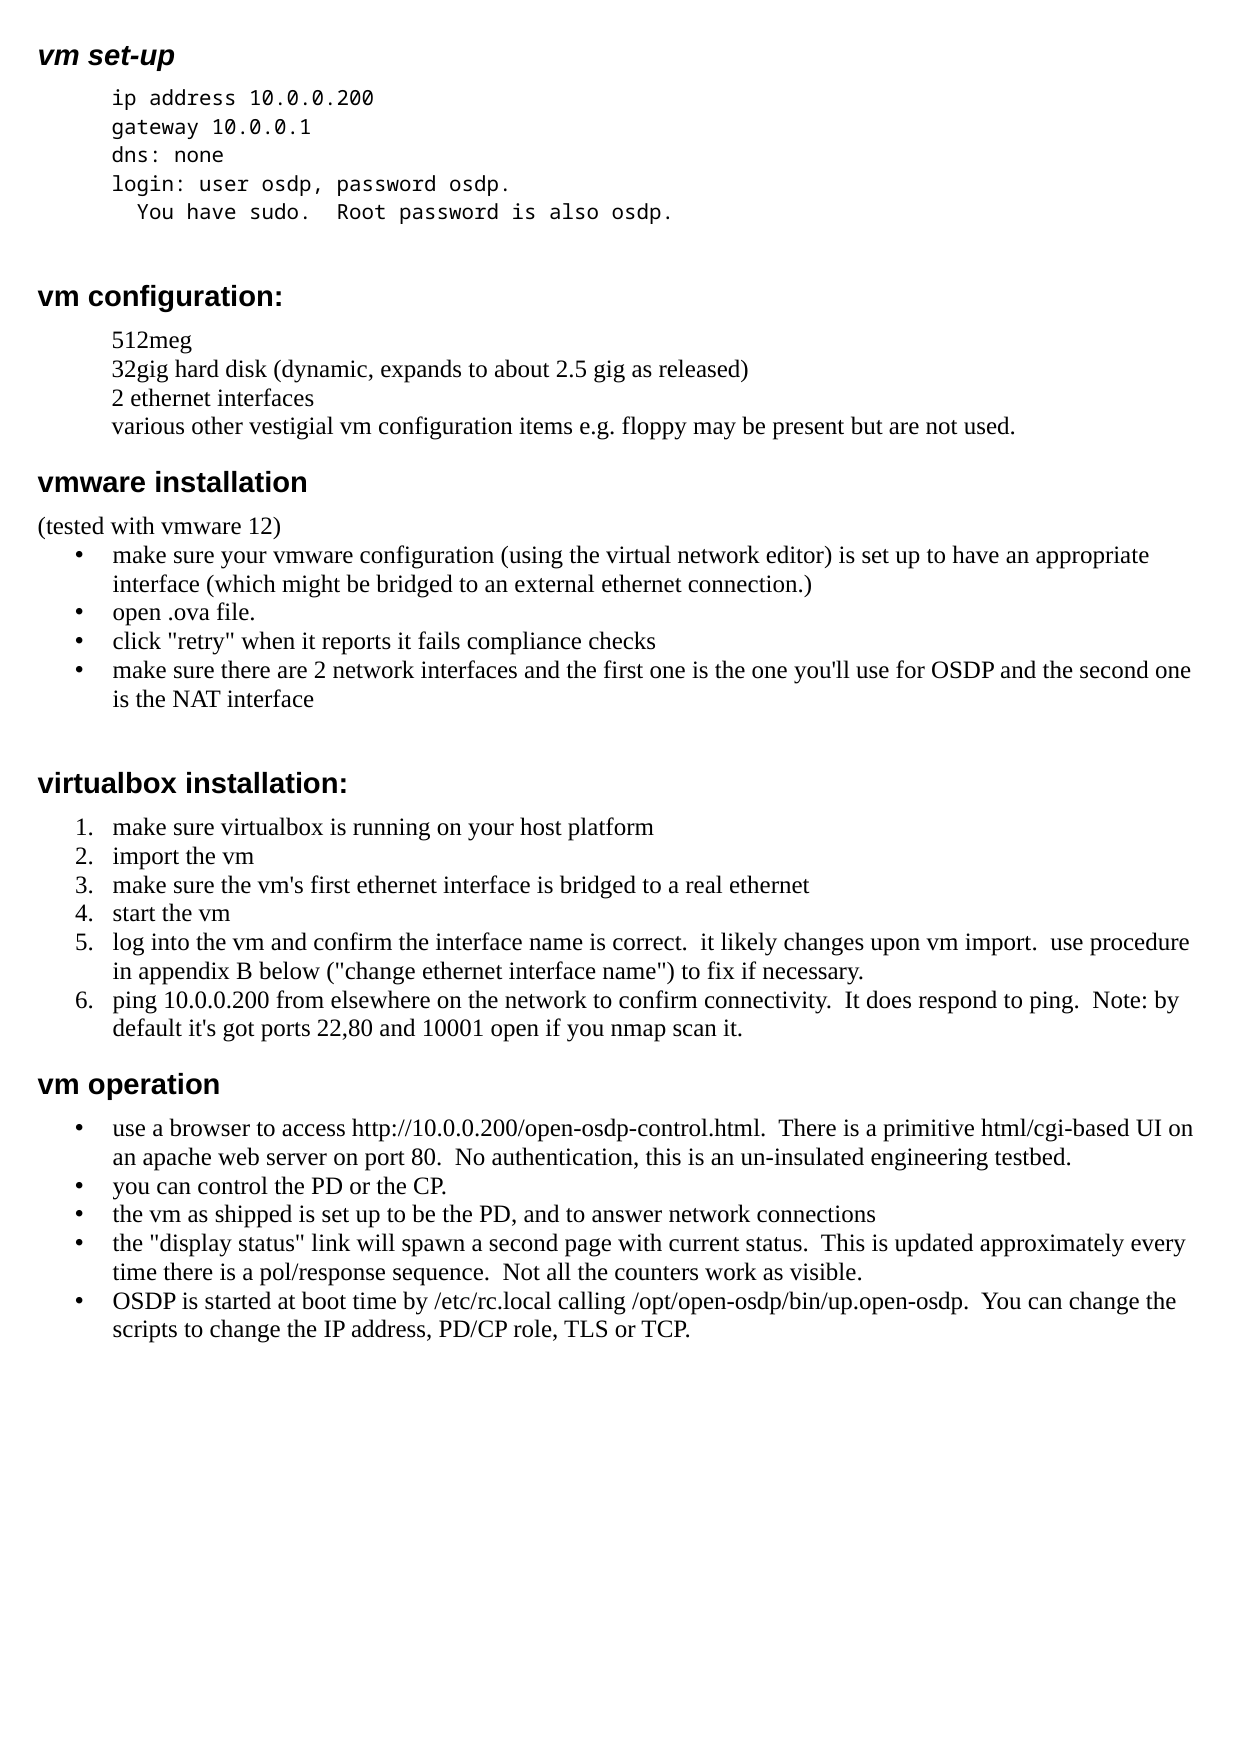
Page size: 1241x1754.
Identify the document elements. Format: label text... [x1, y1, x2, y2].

list use a browser to access http://10.0.0.200/open-osdp-control.html. There is a primitive html/cgi-based UI on an apache web server on port 80. No authentication, this is an un-insulated engineering testbed. [75, 1113, 1203, 1171]
list make sure the vm's first ethernet interface is bridged to a real ethernet [75, 870, 1203, 898]
subtitle vmware installation [37, 465, 1203, 499]
list the vm as shipped is set up to be the PD, and to answer network connections [75, 1199, 1203, 1228]
list log into the vm and confirm the interface name is correct. it likely changes upon vm import. use procedure in appendix B below ("change ethernet interface name") to fix if necessary. [75, 927, 1203, 985]
subtitle vm set-up [37, 37, 1203, 71]
list ping 10.0.0.200 from elsewhere on the network to confirm connectivity. It does respond to ping. Note: by default it's got ports 22,80 and 10001 open if you nmap scan it. [75, 985, 1203, 1042]
list OSDP is started at boot time by /etc/rc.local calling /opt/open-osdp/bin/up.open-osdp. You can change the scripts to change the IP address, PD/CP role, TLS or TCP. [75, 1286, 1203, 1343]
subtitle virtualbox installation: [37, 766, 1203, 800]
text various other vestigial vm configuration items e.g. floppy may be present but are not used. [37, 411, 1203, 440]
subtitle vm operation [37, 1067, 1203, 1101]
list open .ova file. [75, 597, 1203, 626]
text 512meg [37, 325, 1203, 354]
list import the vm [75, 841, 1203, 870]
list make sure there are 2 network interfaces and the first one is the one you'll use for OSDP and the second one is the NAT interface [75, 655, 1203, 712]
text dns: none [111, 140, 1203, 169]
text You have sudo. Root password is also osdp. [111, 197, 1203, 226]
text 32gig hard disk (dynamic, expands to about 2.5 gig as released) [37, 354, 1203, 383]
list the "display status" link will spawn a second page with current status. This is updated approximately every time there is a pol/response sequence. Not all the counters work as visible. [75, 1228, 1203, 1286]
text (tested with vmware 12) [37, 511, 1203, 540]
text 2 ethernet interfaces [37, 383, 1203, 411]
list click "retry" when it reports it fails compliance checks [75, 626, 1203, 655]
text ip address 10.0.0.200 [111, 83, 1203, 112]
text login: user osdp, password osdp. [111, 169, 1203, 197]
list make sure your vmware configuration (using the virtual network editor) is set up to have an appropriate interface (which might be bridged to an external ethernet connection.) [75, 540, 1203, 597]
list you can control the PD or the CP. [75, 1171, 1203, 1199]
list make sure virtualbox is running on your host platform [75, 812, 1203, 841]
subtitle vm configuration: [37, 279, 1203, 313]
list start the vm [75, 898, 1203, 927]
text gateway 10.0.0.1 [111, 112, 1203, 140]
